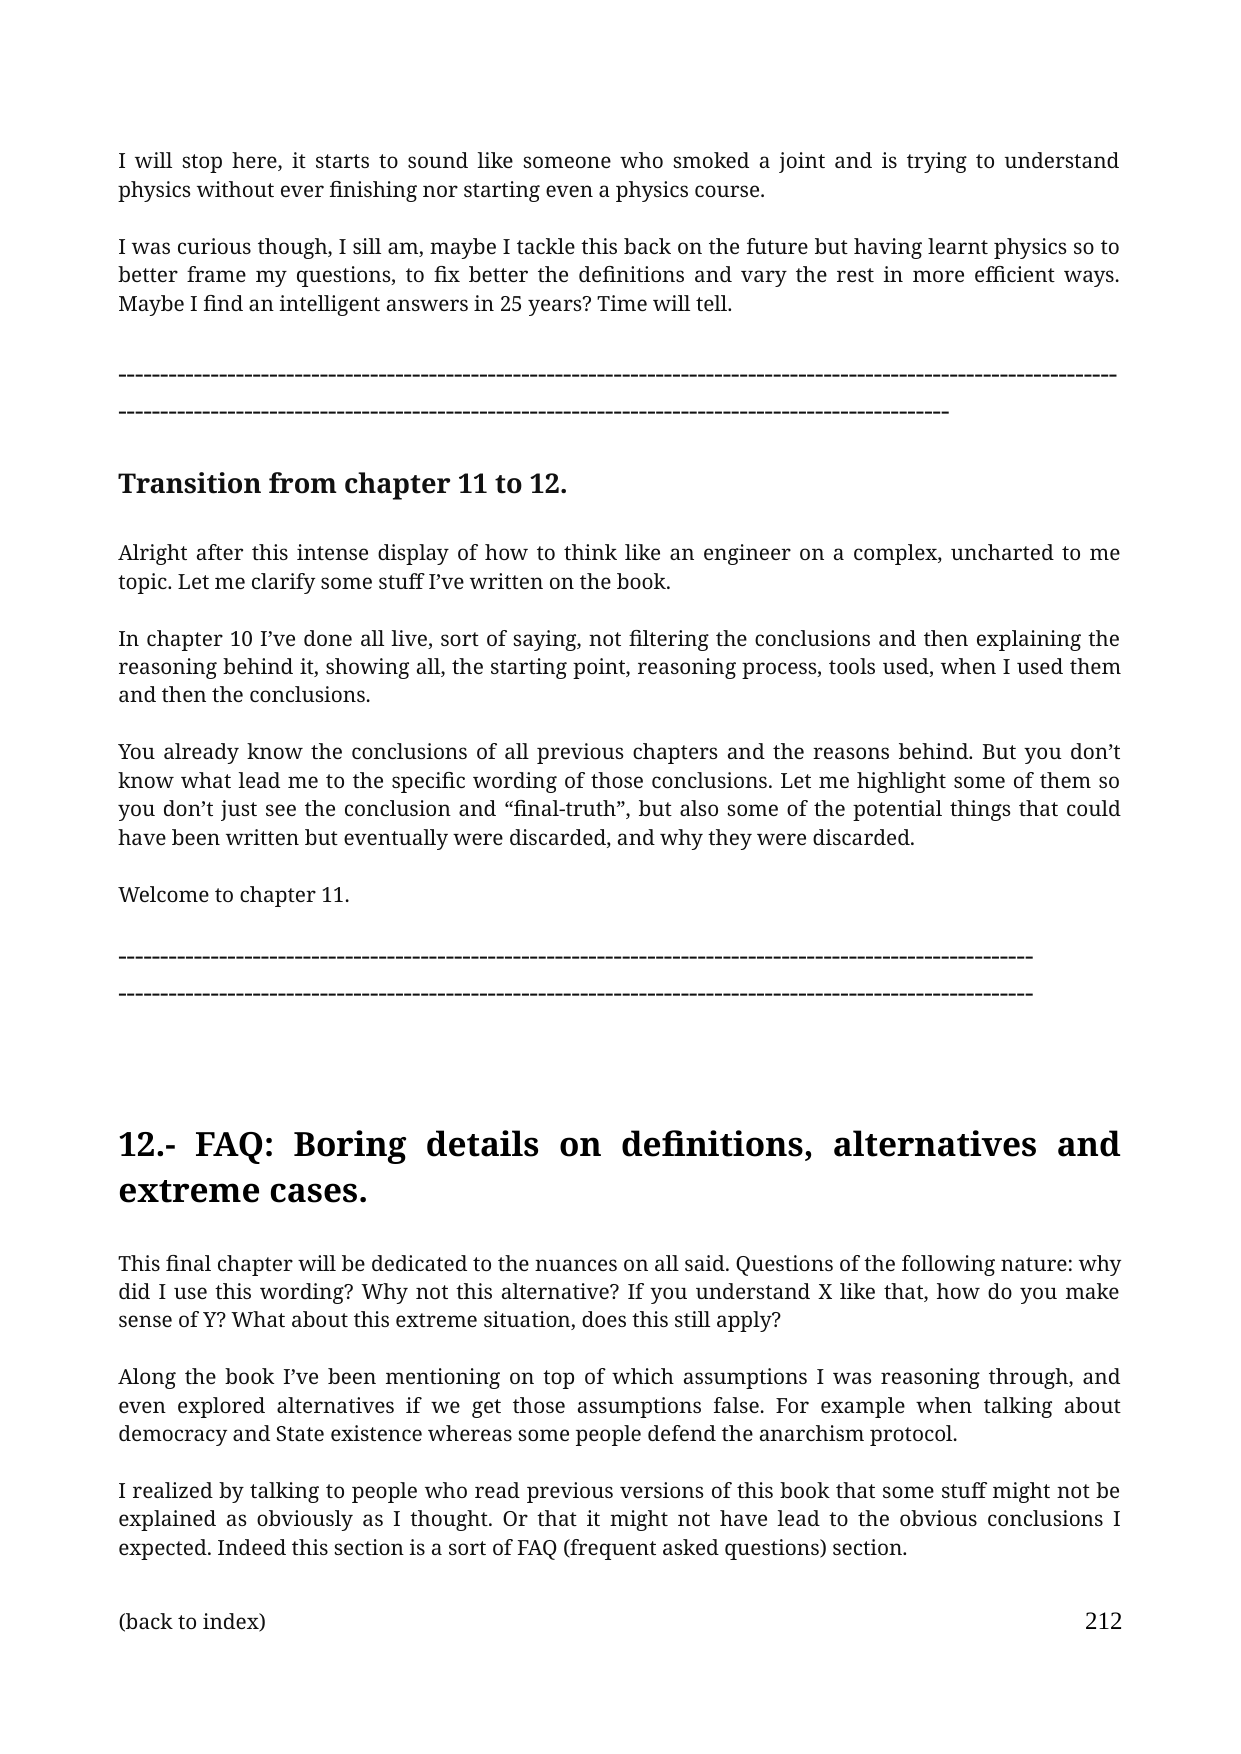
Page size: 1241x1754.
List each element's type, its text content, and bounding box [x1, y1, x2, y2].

text Transition from chapter 11 to 12. [118, 465, 1122, 502]
text Welcome to chapter 11. [118, 880, 1122, 908]
text I will stop here, it starts to sound like someone who smoked a joint and is trying to understand physics without ever finishing nor starting even a physics course. [118, 147, 1122, 203]
text ------------------------------------------------------------------------------------------------------------- [118, 937, 1122, 973]
text This final chapter will be dedicated to the nuances on all said. Questions of the following nature: why did I use this wording? Why not this alternative? If you understand X like that, how do you make sense of Y? What about this extreme situation, does this still apply? [118, 1249, 1122, 1334]
text Alright after this intense display of how to think like an engineer on a complex, uncharted to me topic. Let me clarify some stuff I’ve written on the book. [118, 538, 1122, 595]
text You already know the conclusions of all previous chapters and the reasons behind. But you don’t know what lead me to the specific wording of those conclusions. Let me highlight some of them so you don’t just see the conclusion and “final-truth”, but also some of the potential things that could have been written but eventually were discarded, and why they were discarded. [118, 737, 1122, 851]
text ------------------------------------------------------------------------------------------------------------- [118, 973, 1122, 1010]
text In chapter 10 I’ve done all live, sort of saying, not filtering the conclusions and then explaining the reasoning behind it, showing all, the starting point, reasoning process, tools used, when I used them and then the conclusions. [118, 624, 1122, 709]
text 12.- FAQ: Boring details on definitions, alternatives and extreme cases. [118, 1121, 1122, 1212]
text I was curious though, I sill am, maybe I tackle this back on the future but having learnt physics so to better frame my questions, to fix better the definitions and vary the rest in more efficient ways. Maybe I find an intelligent answers in 25 years? Time will tell. [118, 232, 1122, 317]
text -------------------------------------------------------------------------------------------------------------------------------------------------------------------------------------------------------------------------- [118, 354, 1122, 428]
text I realized by talking to people who read previous versions of this book that some stuff might not be explained as obviously as I thought. Or that it might not have lead to the obvious conclusions I expected. Indeed this section is a sort of FAQ (frequent asked questions) section. [118, 1476, 1122, 1561]
text Along the book I’ve been mentioning on top of which assumptions I was reasoning through, and even explored alternatives if we get those assumptions false. For example when talking about democracy and State existence whereas some people defend the anarchism protocol. [118, 1362, 1122, 1448]
